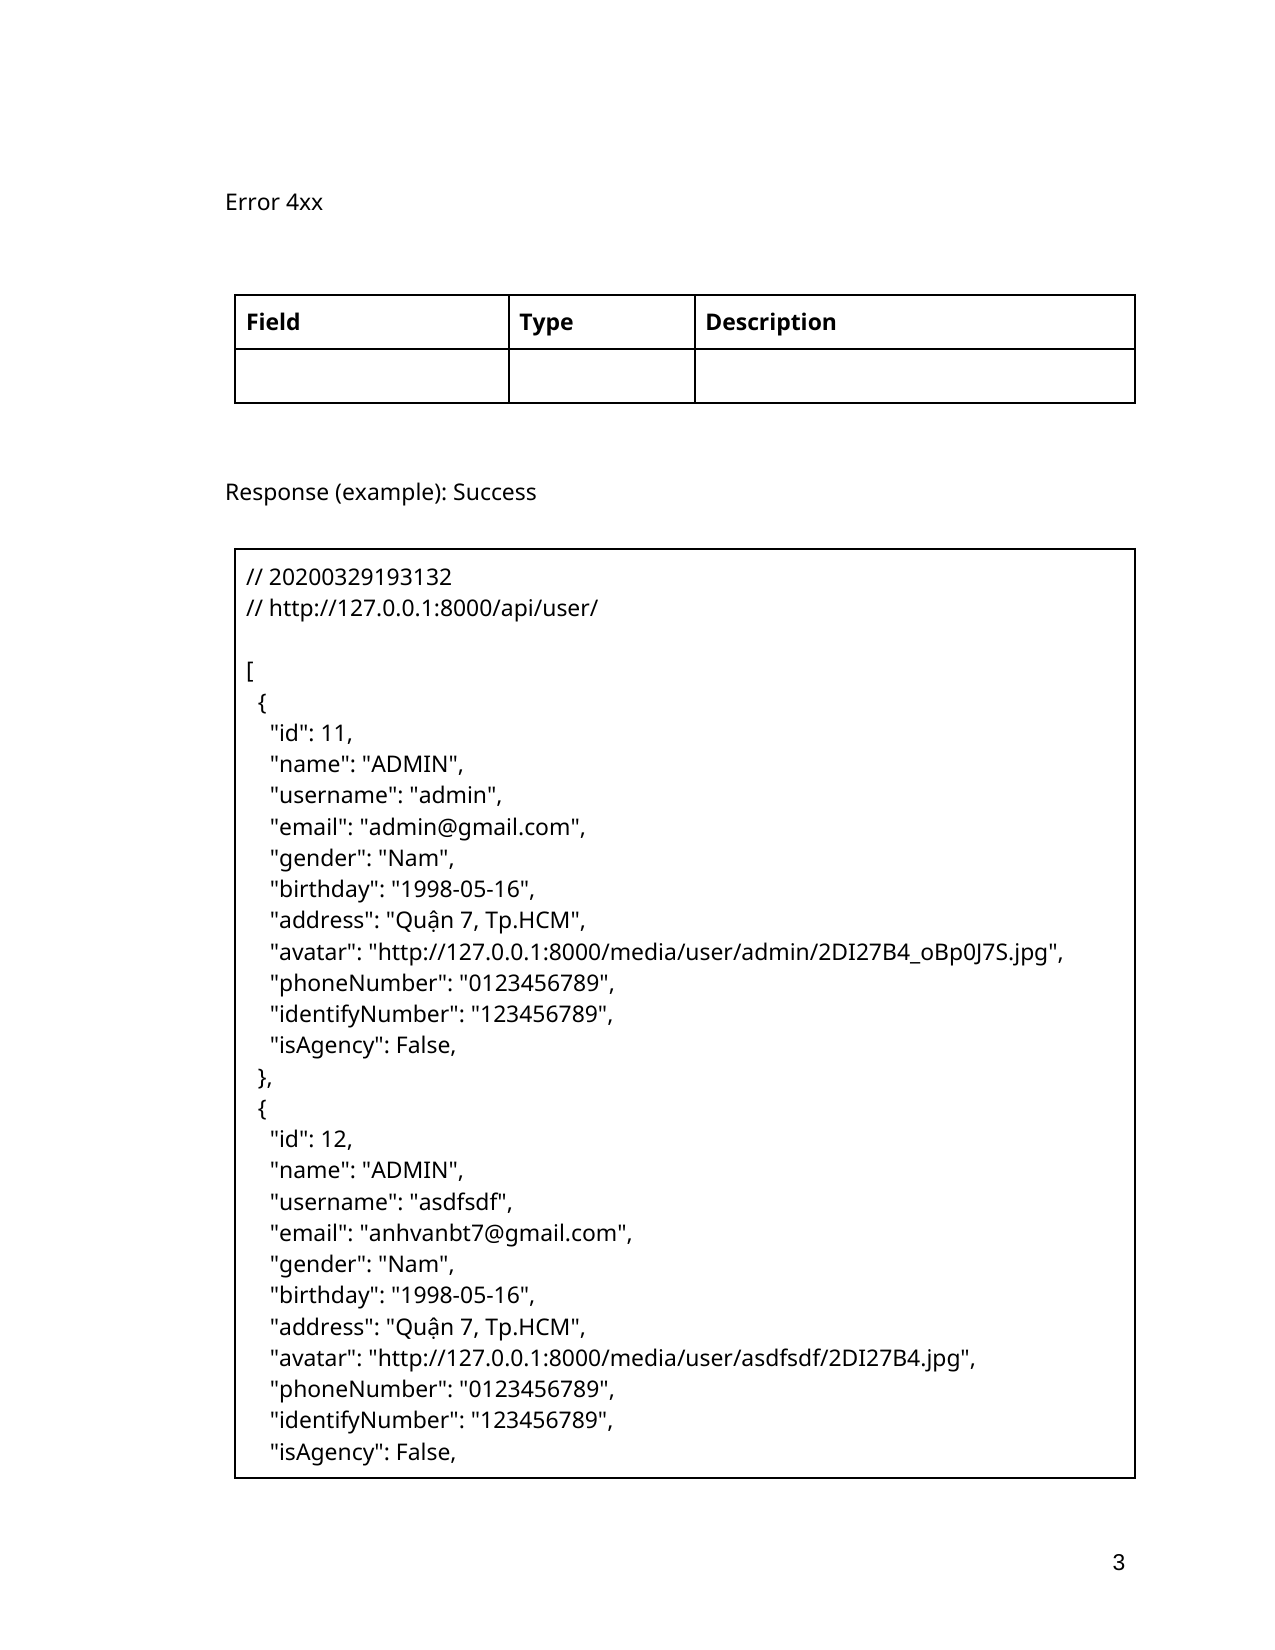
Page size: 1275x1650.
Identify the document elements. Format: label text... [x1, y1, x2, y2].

table_header Type [510, 296, 694, 348]
table_header Description [696, 296, 1134, 348]
table_cell [510, 350, 694, 402]
text Error 4xx [225, 186, 1125, 217]
table_cell [696, 350, 1134, 402]
table_header // 20200329193132 // http://127.0.0.1:8000/api/user/ [ { "id": 11, "name": "ADMIN", "username": "admin", "email": "admin@gmail.com", "gender": "Nam", "birthday": "1998-05-16", "address": "Quận 7, Tp.HCM", "avatar": "http://127.0.0.1:8000/media/user/admin/2DI27B4_oBp0J7S.jpg", "phoneNumber": "0123456789", "identifyNumber": "123456789", "isAgency": False, }, { "id": 12, "name": "ADMIN", "username": "asdfsdf", "email": "anhvanbt7@gmail.com", "gender": "Nam", "birthday": "1998-05-16", "address": "Quận 7, Tp.HCM", "avatar": "http://127.0.0.1:8000/media/user/asdfsdf/2DI27B4.jpg", "phoneNumber": "0123456789", "identifyNumber": "123456789", "isAgency": False, [236, 550, 1134, 1477]
table_cell [236, 350, 508, 402]
text Response (example): Success [225, 476, 1125, 507]
table_header Field [236, 296, 508, 348]
